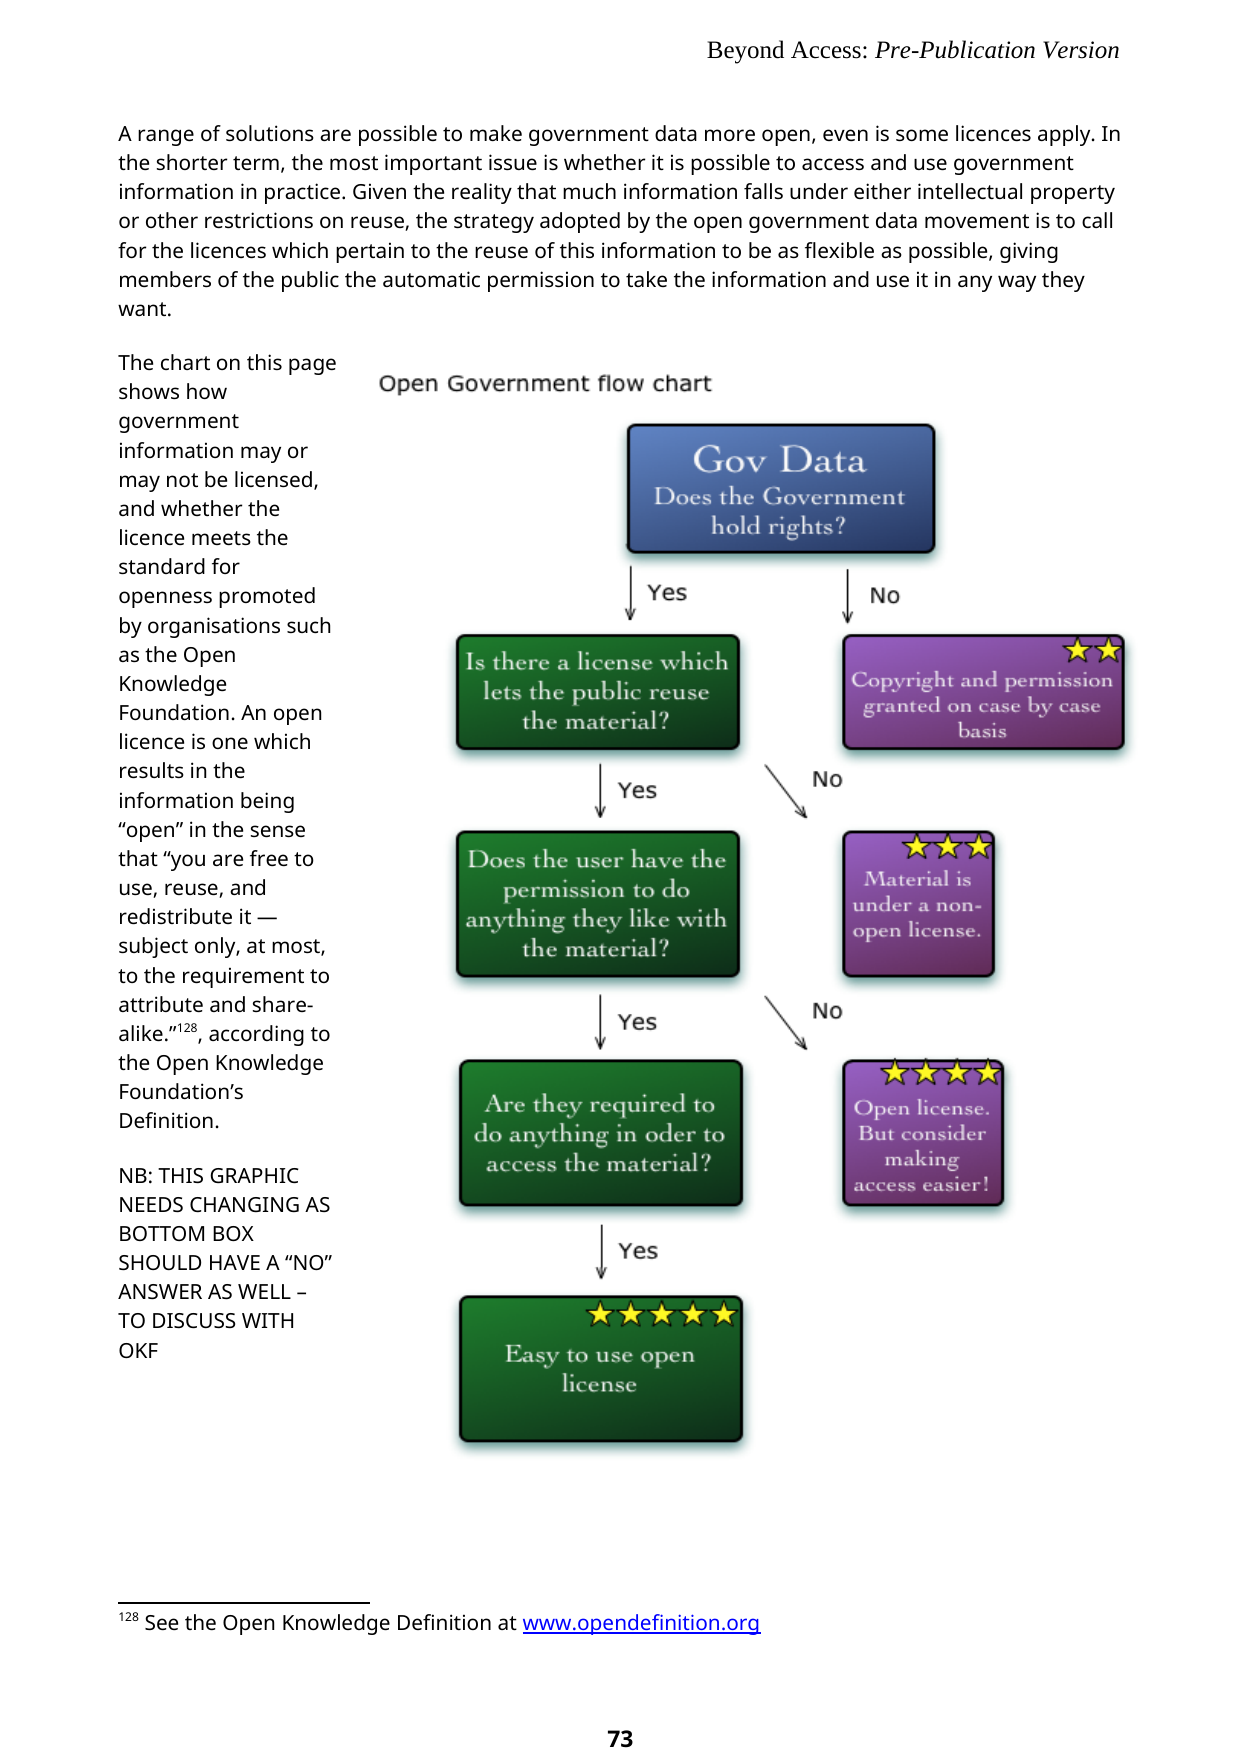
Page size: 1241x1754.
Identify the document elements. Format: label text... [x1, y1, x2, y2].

picture [357, 356, 1154, 1475]
text The chart on this page shows how government information may or may not be licensed, and whether the licence meets the standard for openness promoted by organisations such as the Open Knowledge Foundation. An open licence is one which results in the information being “open” in the sense that “you are free to use, reuse, and redistribute it — subject only, at most, to the requirement to attribute and share-alike.”, according to the Open Knowledge Foundation’s Definition. [118, 347, 1155, 1477]
text See the Open Knowledge Definition at www.opendefinition.org [118, 1609, 1122, 1636]
text NB: THIS GRAPHIC NEEDS CHANGING AS BOTTOM BOX SHOULD HAVE A “NO” ANSWER AS WELL – TO DISCUSS WITH OKF [118, 1160, 356, 1364]
text A range of solutions are possible to make government data more open, even is some licences apply. In the shorter term, the most important issue is whether it is possible to access and use government information in practice. Given the reality that much information falls under either intellectual property or other restrictions on reuse, the strategy adopted by the open government data movement is to call for the licences which pertain to the reuse of this information to be as flexible as possible, giving members of the public the automatic permission to take the information and use it in any way they want. [118, 118, 1122, 322]
